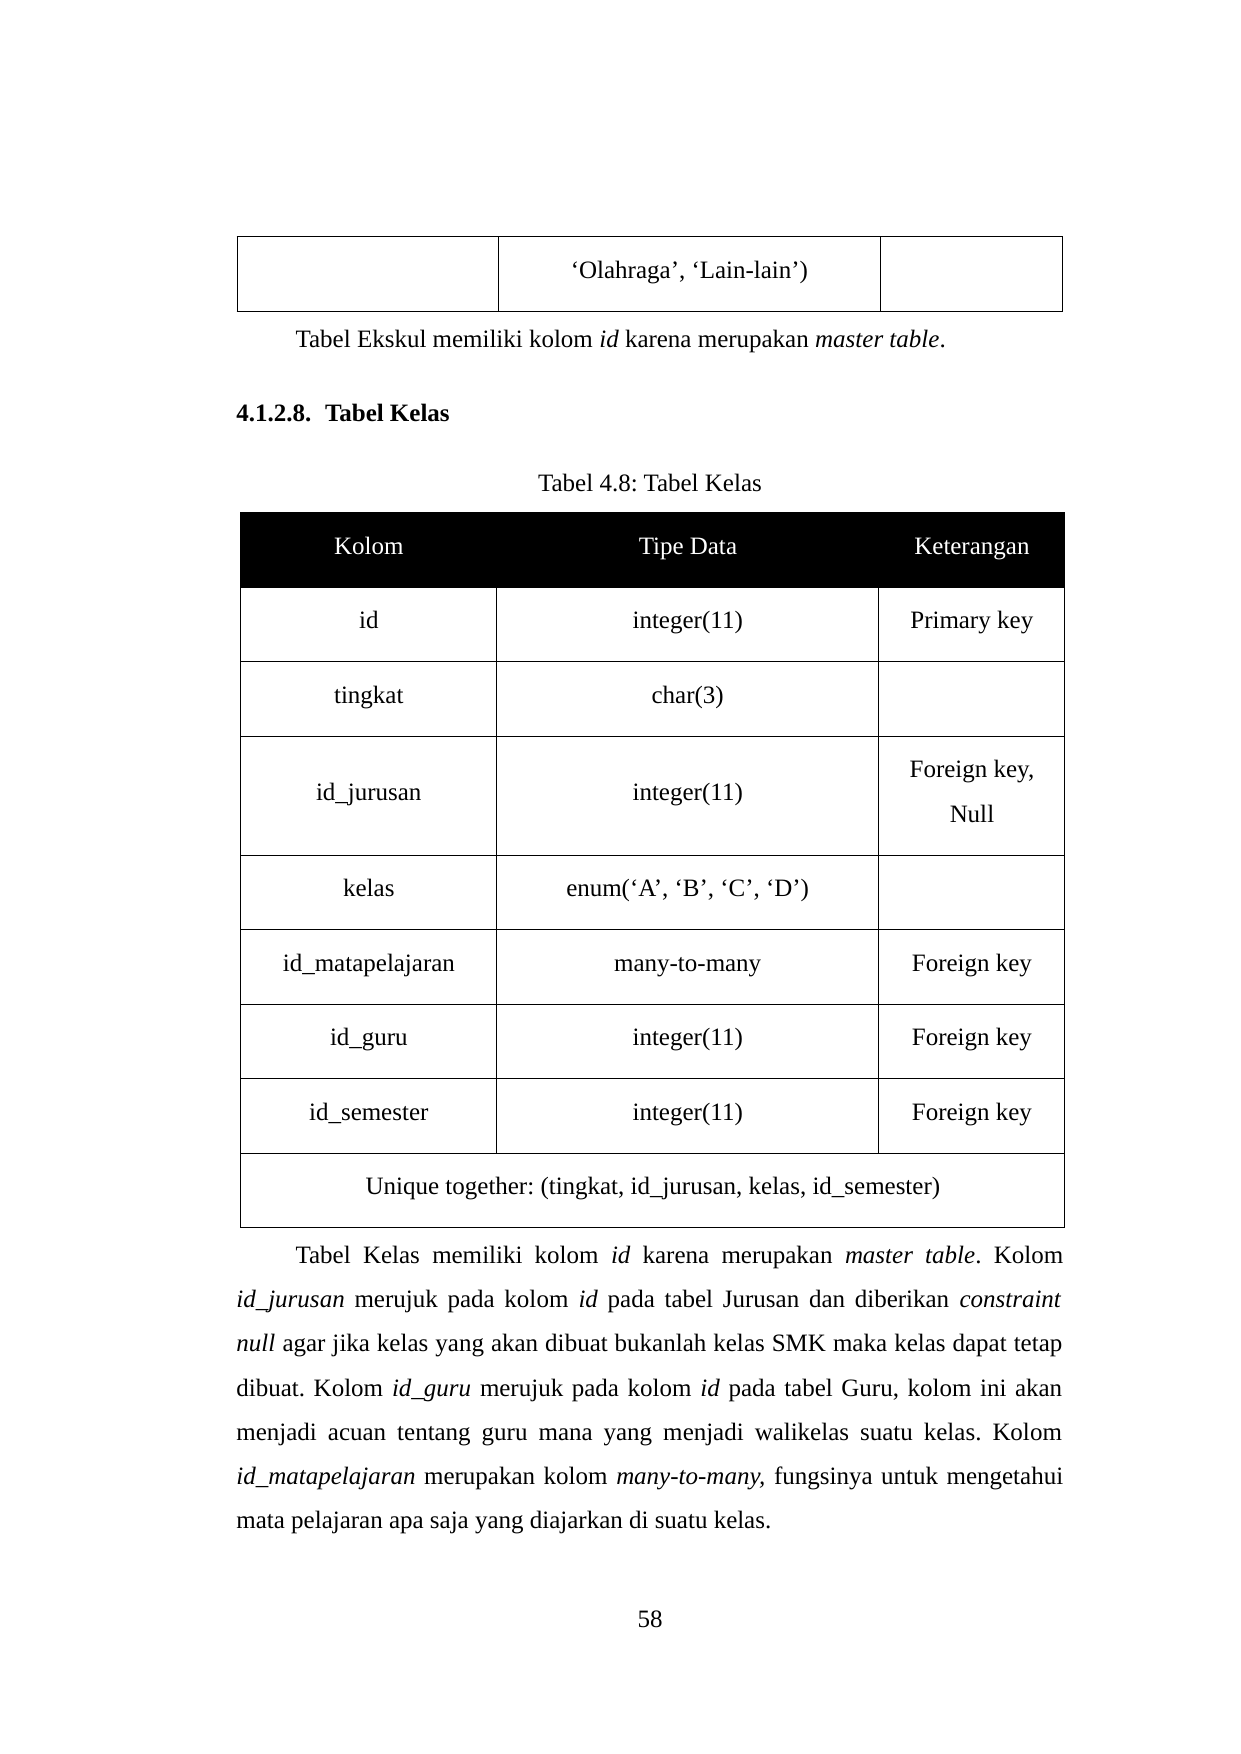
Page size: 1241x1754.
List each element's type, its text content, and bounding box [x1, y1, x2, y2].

table_cell id_semester [241, 1079, 496, 1152]
table_cell char(3) [497, 662, 878, 736]
table_cell id_jurusan [241, 737, 496, 854]
text Tabel Ekskul memiliki kolom id karena merupakan master table. [236, 312, 1063, 356]
table_cell id [241, 588, 496, 661]
table_cell Unique together: (tingkat, id_jurusan, kelas, id_semester) [241, 1154, 1064, 1227]
table_cell integer(11) [497, 1005, 878, 1078]
table_cell [879, 662, 1064, 736]
subtitle Tabel Kelas [236, 386, 1063, 431]
table_cell Foreign key [879, 930, 1064, 1003]
table_cell [881, 237, 1062, 311]
table_cell ‘Olahraga’, ‘Lain-lain’) [499, 237, 880, 311]
table_cell Primary key [879, 588, 1064, 661]
table_cell tingkat [241, 662, 496, 736]
text Tabel Kelas memiliki kolom id karena merupakan master table. Kolom id_jurusan merujuk pada kolom id pada tabel Jurusan dan diberikan constraint null agar jika kelas yang akan dibuat bukanlah kelas SMK maka kelas dapat tetap dibuat. Kolom id_guru merujuk pada kolom id pada tabel Guru, kolom ini akan menjadi acuan tentang guru mana yang menjadi walikelas suatu kelas. Kolom id_matapelajaran merupakan kolom many-to-many, fungsinya untuk mengetahui mata pelajaran apa saja yang diajarkan di suatu kelas. [236, 1228, 1063, 1538]
table_cell id_guru [241, 1005, 496, 1078]
table_header Keterangan [879, 513, 1064, 587]
table_header Kolom [241, 513, 496, 587]
table_cell Foreign key [879, 1005, 1064, 1078]
text Tabel 4.8: Tabel Kelas [236, 456, 1063, 500]
table_cell many-to-many [497, 930, 878, 1003]
table_cell [238, 237, 498, 311]
table_cell Foreign key [879, 1079, 1064, 1152]
table_cell [879, 856, 1064, 929]
table_cell id_matapelajaran [241, 930, 496, 1003]
table_cell kelas [241, 856, 496, 929]
table_cell enum(‘A’, ‘B’, ‘C’, ‘D’) [497, 856, 878, 929]
table_cell integer(11) [497, 588, 878, 661]
table_cell integer(11) [497, 1079, 878, 1152]
table_cell integer(11) [497, 737, 878, 854]
table_header Tipe Data [497, 513, 878, 587]
table_cell Foreign key, Null [879, 737, 1064, 854]
